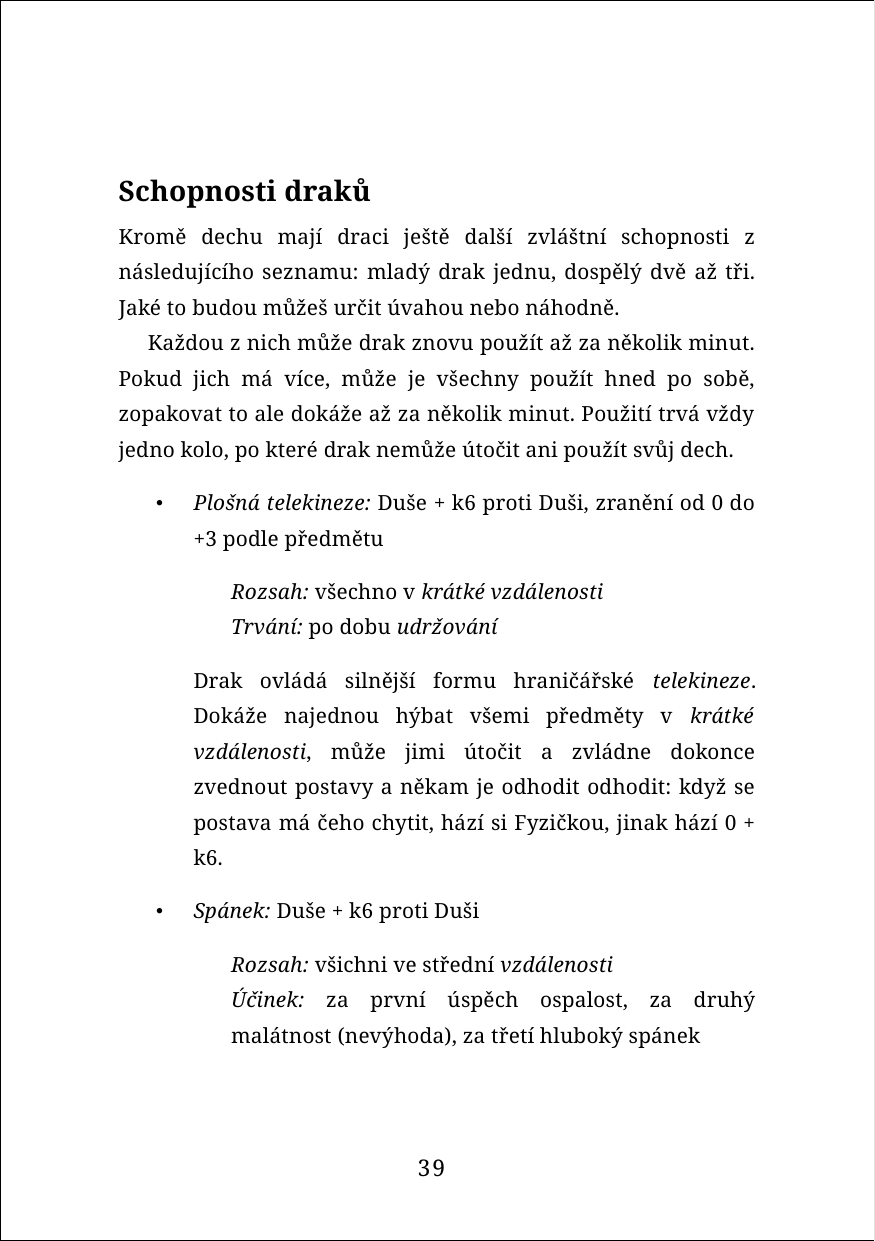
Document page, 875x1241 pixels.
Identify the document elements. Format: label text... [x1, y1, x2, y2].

list Drak ovládá silnější formu hraničářské telekineze. Dokáže najednou hýbat všemi předměty v krátké vzdálenosti, může jimi útočit a zvládne dokonce zvednout postavy a někam je odhodit odhodit: když se postava má čeho chytit, hází si Fyzičkou, jinak hází 0 + k6. [156, 666, 756, 872]
list Plošná telekineze: Duše + k6 proti Duši, zranění od 0 do +3 podle předmětu [156, 488, 756, 552]
text Kromě dechu mají draci ještě další zvláštní schopnosti z následujícího seznamu: mladý drak jednu, dospělý dvě až tři. Jaké to budou můžeš určit úvahou nebo náhodně. Každou z nich může drak znovu použít až za několik minut. Pokud jich má více, může je všechny použít hned po sobě, zopakovat to ale dokáže až za několik minut. Použití trvá vždy jedno kolo, po které drak nemůže útočit ani použít svůj dech. [118, 222, 756, 463]
list Spánek: Duše + k6 proti Duši [156, 897, 756, 925]
subtitle Schopnosti draků [118, 172, 756, 210]
list Rozsah: všechno v krátké vzdálenosti Trvání: po dobu udržování [193, 577, 756, 641]
list Rozsah: všichni ve střední vzdálenosti Účinek: za první úspěch ospalost, za druhý malátnost (nevýhoda), za třetí hluboký spánek [193, 950, 756, 1049]
